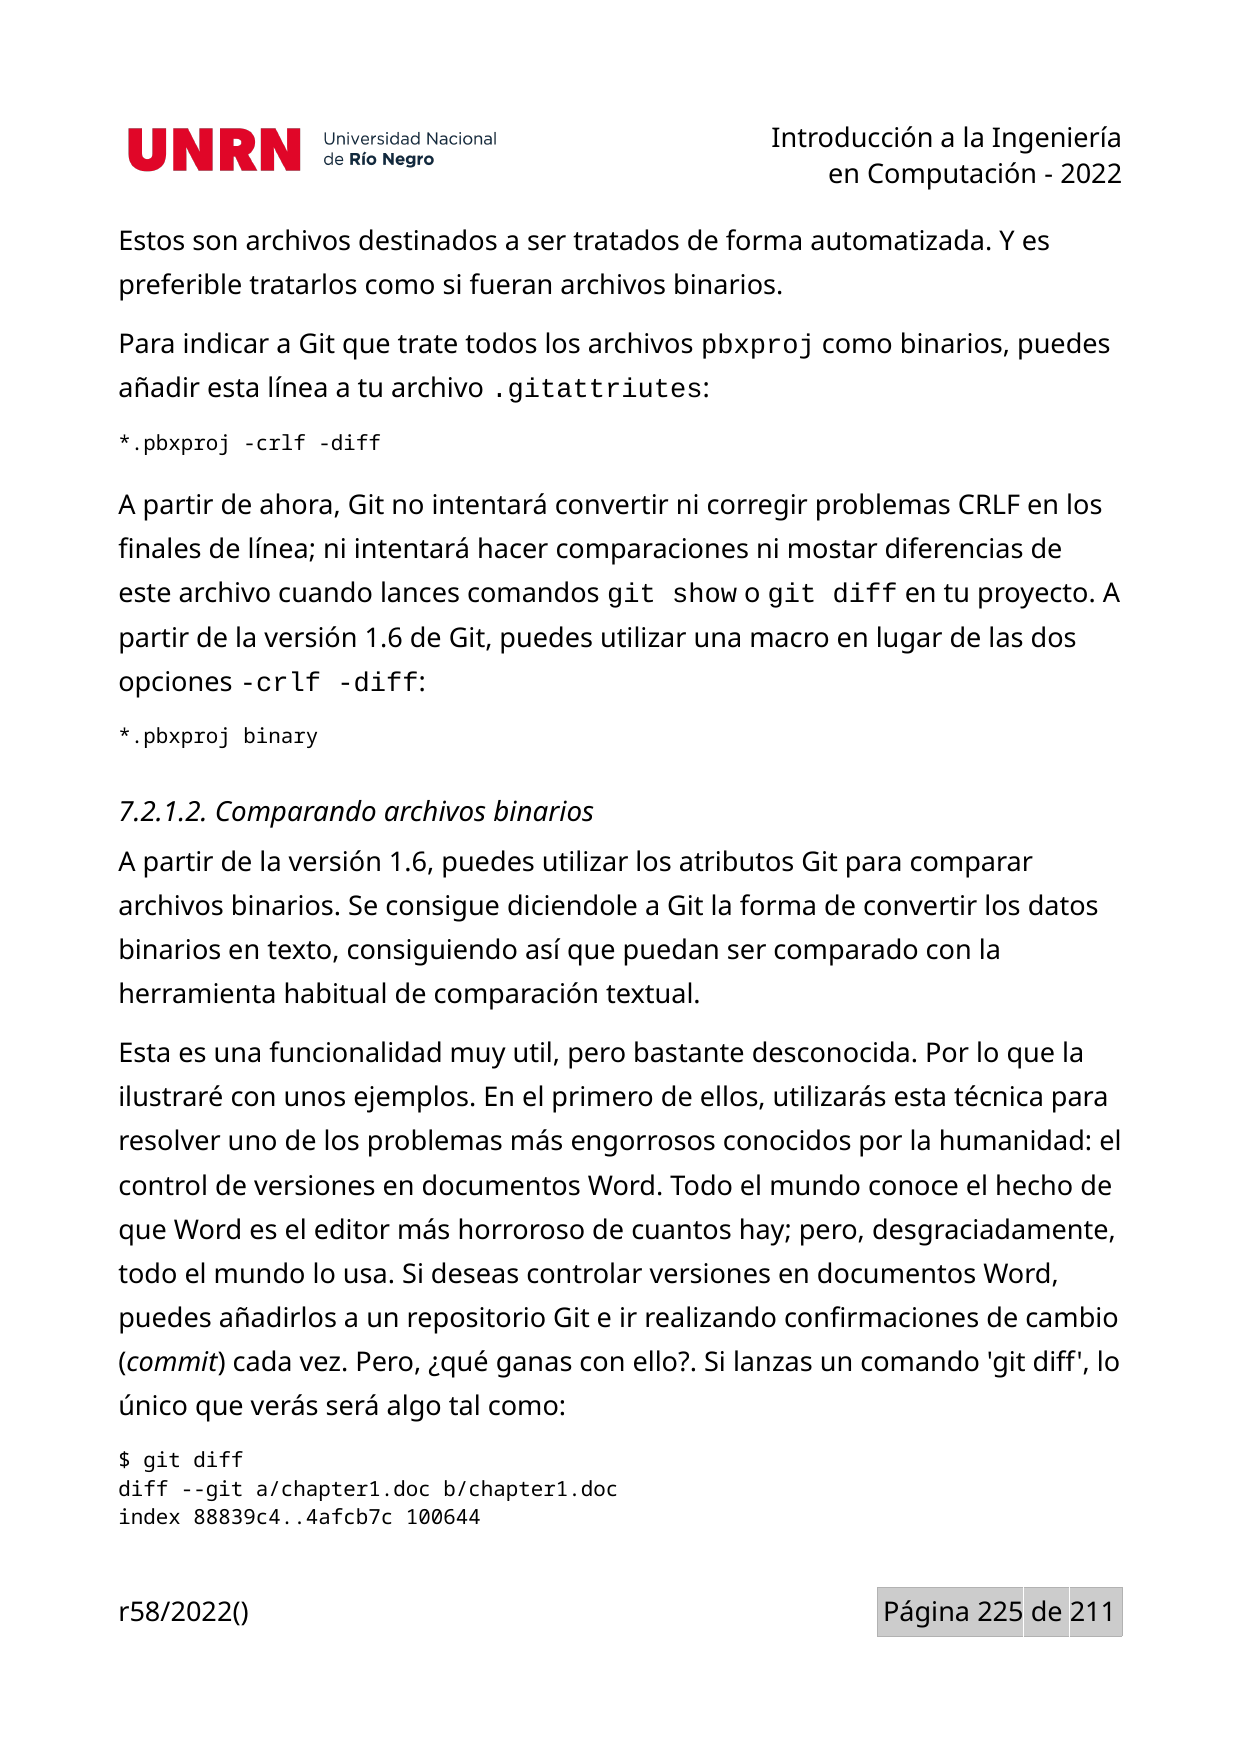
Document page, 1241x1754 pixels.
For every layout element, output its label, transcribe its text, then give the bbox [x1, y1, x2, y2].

text A partir de la versión 1.6, puedes utilizar los atributos Git para comparar archivos binarios. Se consigue diciendole a Git la forma de convertir los datos binarios en texto, consiguiendo así que puedan ser comparado con la herramienta habitual de comparación textual. [118, 842, 1122, 1012]
text Estos son archivos destinados a ser tratados de forma automatizada. Y es preferible tratarlos como si fueran archivos binarios. [118, 221, 1122, 302]
text Esta es una funcionalidad muy util, pero bastante desconocida. Por lo que la ilustraré con unos ejemplos. En el primero de ellos, utilizarás esta técnica para resolver uno de los problemas más engorrosos conocidos por la humanidad: el control de versiones en documentos Word. Todo el mundo conoce el hecho de que Word es el editor más horroroso de cuantos hay; pero, desgraciadamente, todo el mundo lo usa. Si deseas controlar versiones en documentos Word, puedes añadirlos a un repositorio Git e ir realizando confirmaciones de cambio (commit) cada vez. Pero, ¿qué ganas con ello?. Si lanzas un comando 'git diff', lo único que verás será algo tal como: [118, 1033, 1122, 1424]
text diff --git a/chapter1.doc b/chapter1.doc [118, 1474, 1122, 1502]
text A partir de ahora, Git no intentará convertir ni corregir problemas CRLF en los finales de línea; ni intentará hacer comparaciones ni mostar diferencias de este archivo cuando lances comandos git show o git diff en tu proyecto. A partir de la versión 1.6 de Git, puedes utilizar una macro en lugar de las dos opciones -crlf -diff: [118, 486, 1122, 699]
subtitle 7.2.1.2. Comparando archivos binarios [118, 792, 1122, 830]
text index 88839c4..4afcb7c 100644 [118, 1502, 1122, 1531]
picture [118, 118, 505, 180]
text Para indicar a Git que trate todos los archivos pbxproj como binarios, puedes añadir esta línea a tu archivo .gitattriutes: [118, 324, 1122, 406]
text *.pbxproj -crlf -diff [118, 428, 1122, 456]
text $ git diff [118, 1446, 1122, 1474]
text *.pbxproj binary [118, 722, 1122, 750]
